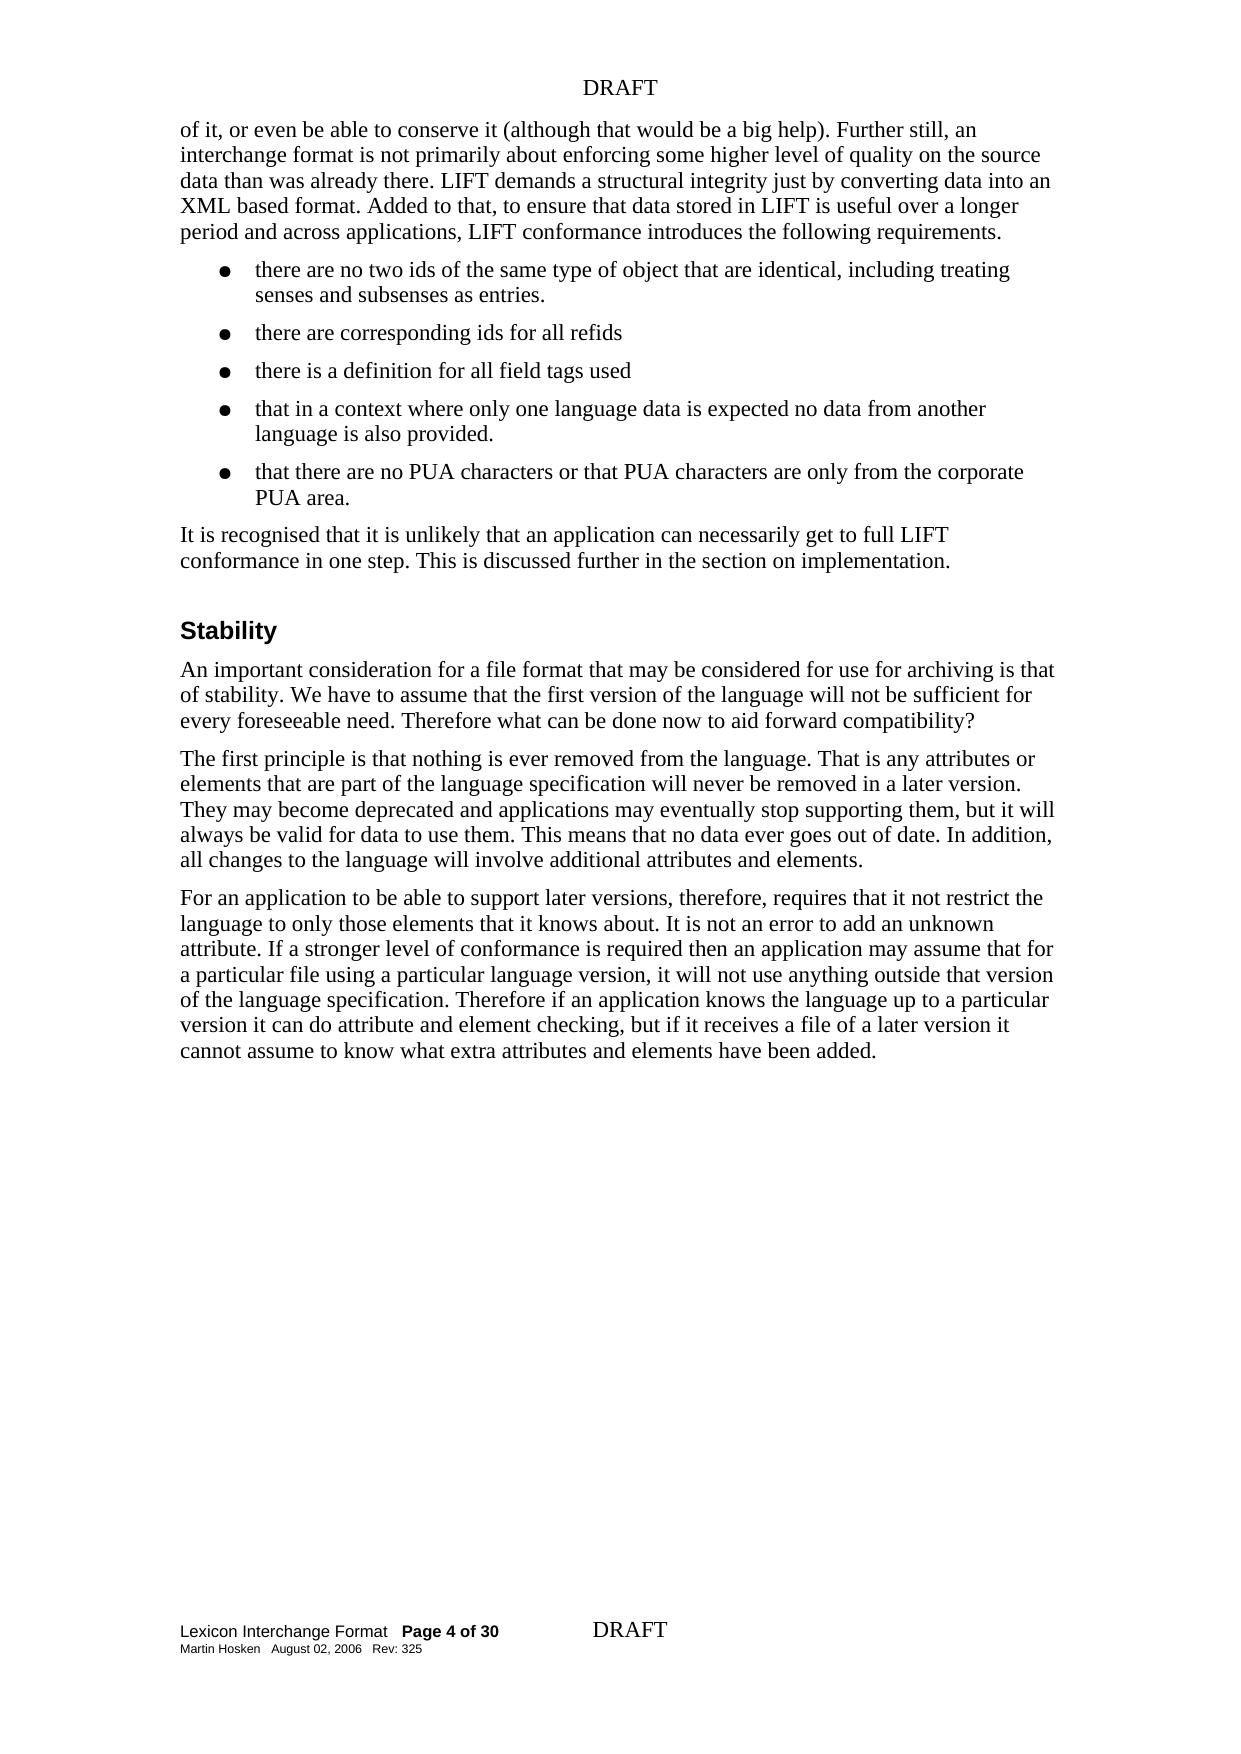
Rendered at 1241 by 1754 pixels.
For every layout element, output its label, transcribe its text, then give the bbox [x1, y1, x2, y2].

list there are corresponding ids for all refids [217, 320, 1061, 345]
list that there are no PUA characters or that PUA characters are only from the corporate PUA area. [217, 459, 1061, 510]
subtitle Stability [180, 617, 1061, 645]
list that in a context where only one language data is expected no data from another language is also provided. [217, 396, 1061, 447]
list there is a definition for all field tags used [217, 358, 1061, 383]
text The first principle is that nothing is ever removed from the language. That is any attributes or elements that are part of the language specification will never be removed in a later version. They may become deprecated and applications may eventually stop supporting them, but it will always be valid for data to use them. This means that no data ever goes out of date. In addition, all changes to the language will involve additional attributes and elements. [180, 746, 1061, 873]
text It is recognised that it is unlikely that an application can necessarily get to full LIFT conformance in one step. This is discussed further in the section on implementation. [180, 522, 1061, 573]
text An important consideration for a file format that may be considered for use for archiving is that of stability. We have to assume that the first version of the language will not be sufficient for every foreseeable need. Therefore what can be done now to aid forward compatibility? [180, 657, 1061, 733]
text of it, or even be able to conserve it (although that would be a big help). Further still, an interchange format is not primarily about enforcing some higher level of quality on the source data than was already there. LIFT demands a structural integrity just by converting data into an XML based format. Added to that, to ensure that data stored in LIFT is useful over a longer period and across applications, LIFT conformance introduces the following requirements. [180, 117, 1061, 244]
list there are no two ids of the same type of object that are identical, including treating senses and subsenses as entries. [217, 257, 1061, 307]
text For an application to be able to support later versions, therefore, requires that it not restrict the language to only those elements that it knows about. It is not an error to add an unknown attribute. If a stronger level of conformance is required then an application may assume that for a particular file using a particular language version, it will not use anything outside that version of the language specification. Therefore if an application knows the language up to a particular version it can do attribute and element checking, but if it receives a file of a later version it cannot assume to know what extra attributes and elements have been added. [180, 885, 1061, 1063]
